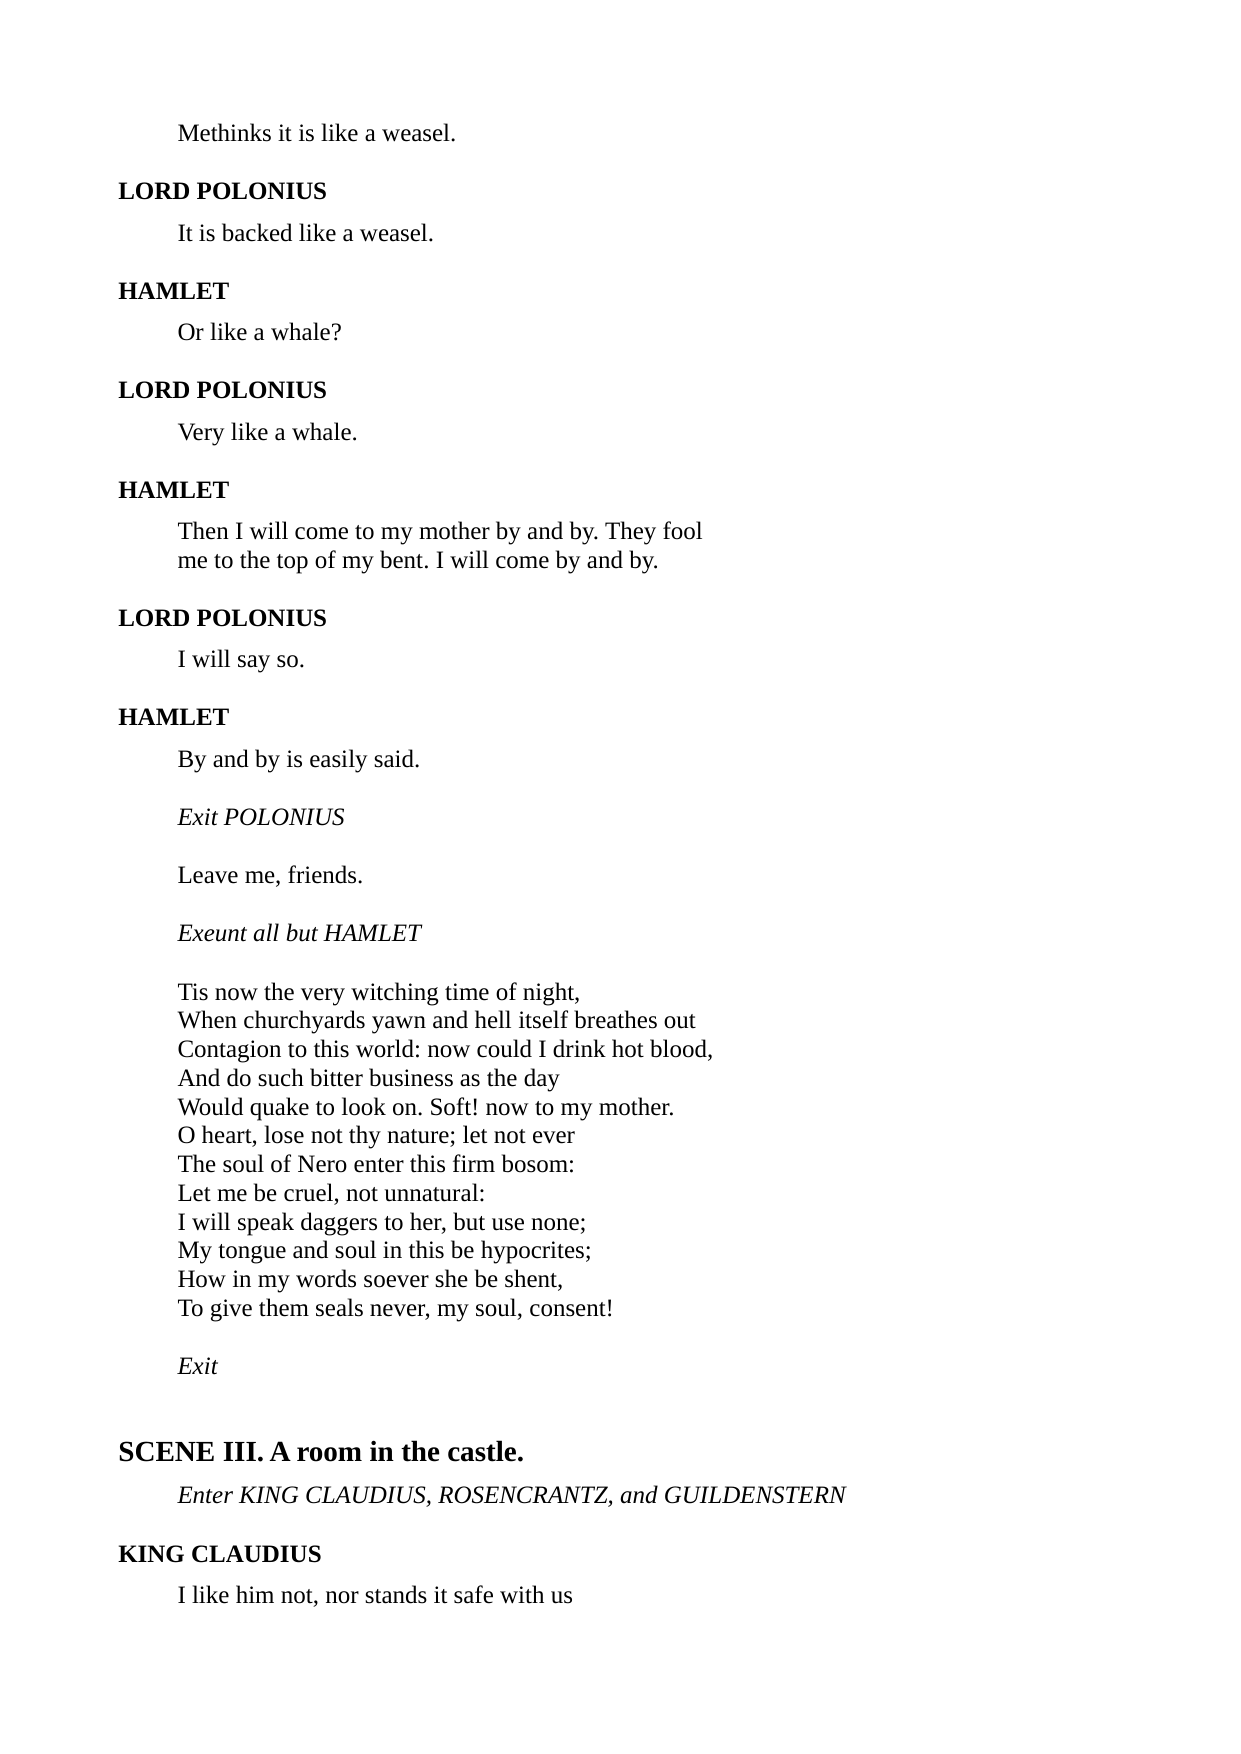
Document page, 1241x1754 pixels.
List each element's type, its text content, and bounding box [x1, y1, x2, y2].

text I like him not, nor stands it safe with us [177, 1580, 1063, 1609]
text Leave me, friends. [177, 860, 1063, 889]
text LORD POLONIUS [118, 176, 1122, 205]
text Methinks it is like a weasel. [177, 118, 1063, 147]
text Then I will come to my mother by and by. They fool me to the top of my bent. I will come by and by. [177, 516, 1063, 573]
subtitle SCENE III. A room in the castle. [118, 1434, 1122, 1468]
text Tis now the very witching time of night, When churchyards yawn and hell itself breathes out Contagion to this world: now could I drink hot blood, And do such bitter business as the day Would quake to look on. Soft! now to my mother. O heart, lose not thy nature; let not ever The soul of Nero enter this firm bosom: Let me be cruel, not unnatural: I will speak daggers to her, but use none; My tongue and soul in this be hypocrites; How in my words soever she be shent, To give them seals never, my soul, consent! [177, 977, 1063, 1322]
text It is backed like a weasel. [177, 218, 1063, 246]
text By and by is easily said. [177, 744, 1063, 772]
text Or like a whale? [177, 317, 1063, 346]
text HAMLET [118, 702, 1122, 731]
text HAMLET [118, 276, 1122, 304]
text I will say so. [177, 644, 1063, 673]
text Exit POLONIUS [177, 802, 1063, 831]
text Very like a whale. [177, 417, 1063, 445]
text Exit [177, 1351, 1063, 1380]
text KING CLAUDIUS [118, 1539, 1122, 1567]
text Exeunt all but HAMLET [177, 918, 1063, 947]
text LORD POLONIUS [118, 603, 1122, 632]
text HAMLET [118, 475, 1122, 503]
text LORD POLONIUS [118, 375, 1122, 404]
text Enter KING CLAUDIUS, ROSENCRANTZ, and GUILDENSTERN [177, 1480, 1063, 1509]
